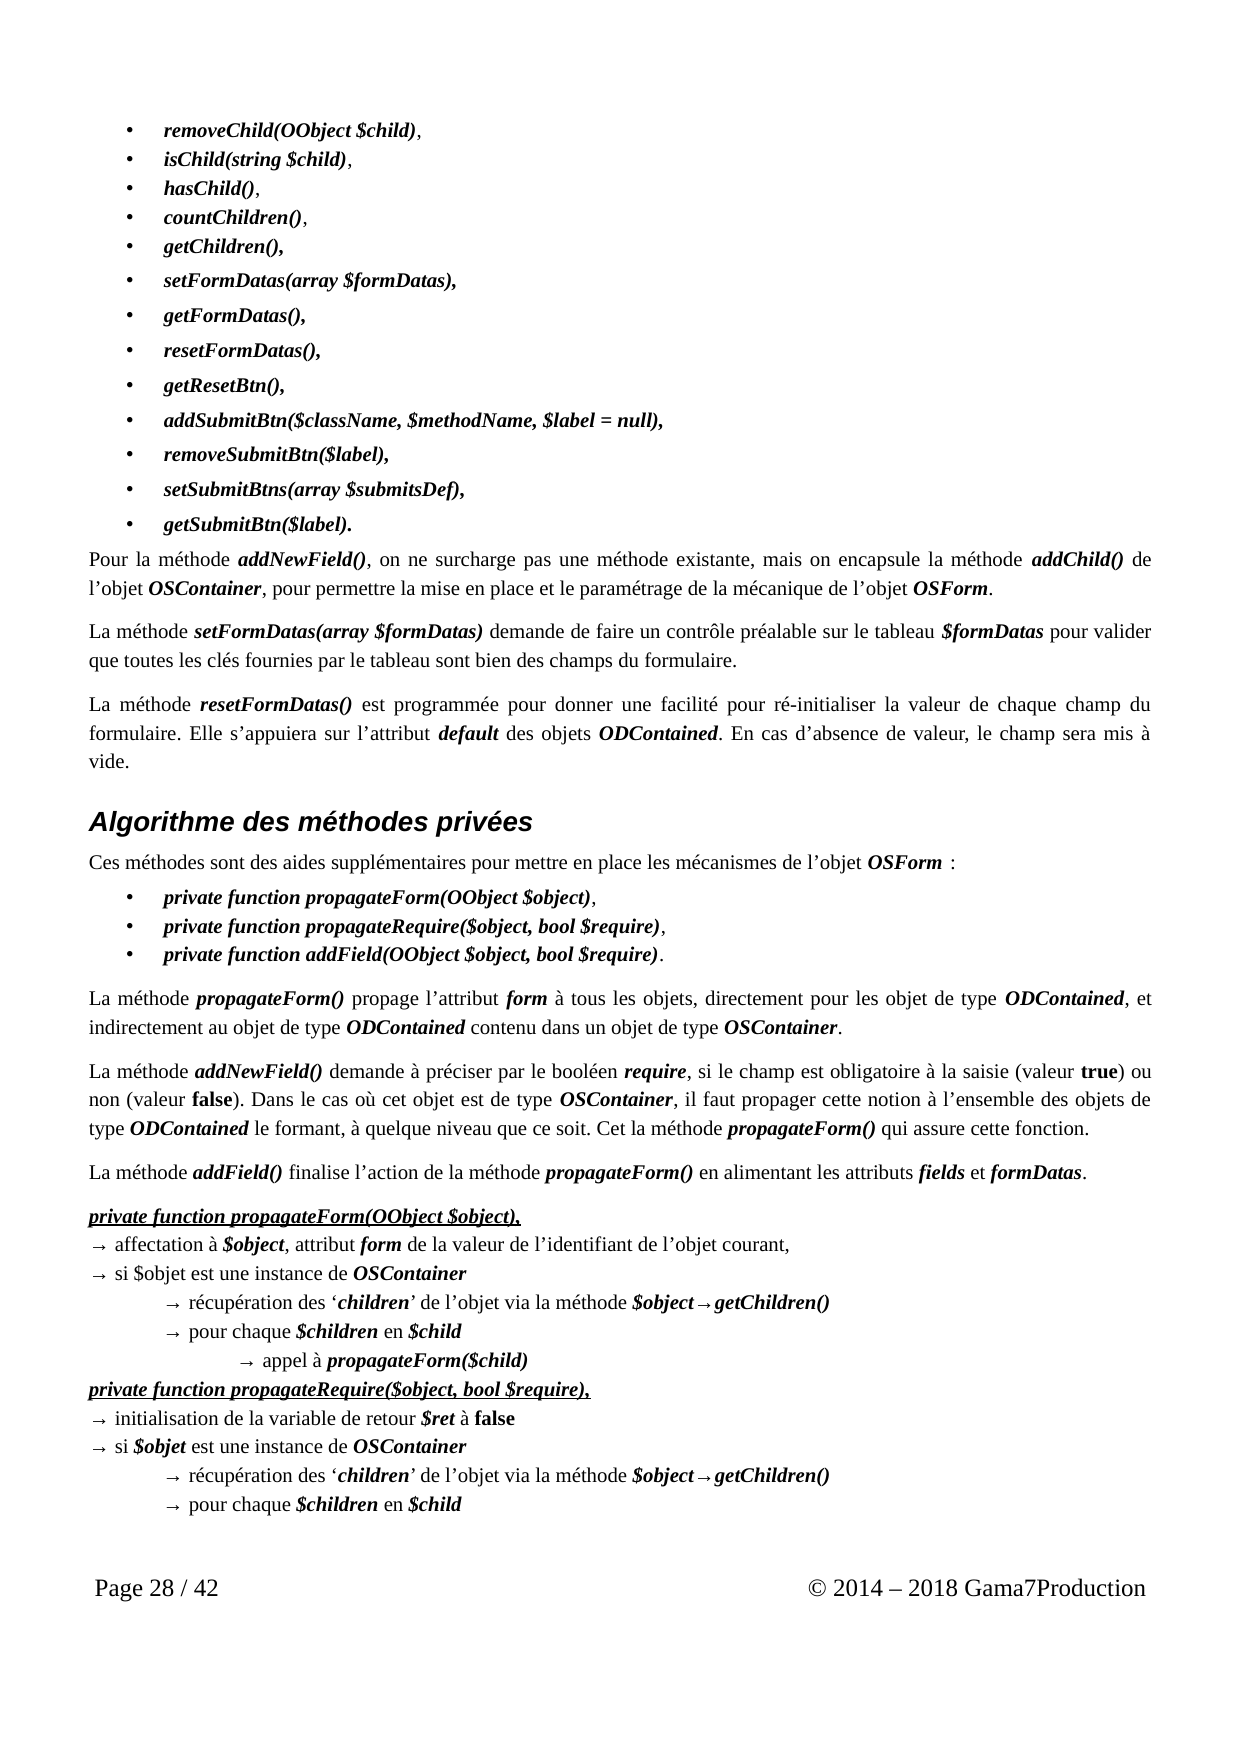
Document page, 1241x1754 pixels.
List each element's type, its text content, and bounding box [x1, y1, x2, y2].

list setSubmitBtns(array $submitsDef), [126, 477, 1152, 501]
text Pour la méthode addNewField(), on ne surcharge pas une méthode existante, mais on encapsule la méthode addChild() de l’objet OSContainer, pour permettre la mise en place et le paramétrage de la mécanique de l’objet OSForm. [88, 547, 1152, 599]
list private function addField(OObject $object, bool $require). [126, 942, 1152, 966]
text → si $objet est une instance de OSContainer [88, 1434, 1152, 1458]
text → initialisation de la variable de retour $ret à false [88, 1406, 1152, 1429]
list getChildren(), [126, 233, 1152, 258]
list hasChild(), [126, 176, 1152, 200]
text → affectation à $object, attribut form de la valeur de l’identifiant de l’objet courant, [88, 1232, 1152, 1256]
text La méthode resetFormDatas() est programmée pour donner une facilité pour ré-initialiser la valeur de chaque champ du formulaire. Elle s’appuiera sur l’attribut default des objets ODContained. En cas d’absence de valeur, le champ sera mis à vide. [88, 692, 1152, 773]
text → pour chaque $children en $child [88, 1319, 1152, 1343]
list addSubmitBtn($className, $methodName, $label = null), [126, 407, 1152, 432]
list resetFormDatas(), [126, 338, 1152, 362]
subtitle Algorithme des méthodes privées [88, 806, 1152, 837]
list private function propagateForm(OObject $object), [126, 885, 1152, 909]
list private function propagateRequire($object, bool $require), [126, 913, 1152, 938]
list getResetBtn(), [126, 373, 1152, 397]
list setFormDatas(array $formDatas), [126, 268, 1152, 292]
list isChild(string $child), [126, 147, 1152, 171]
list getSubmitBtn($label). [126, 512, 1152, 536]
text → si $objet est une instance de OSContainer [88, 1261, 1152, 1285]
text private function propagateRequire($object, bool $require), [88, 1377, 1152, 1401]
text → récupération des ‘children’ de l’objet via la méthode $object→getChildren() [88, 1463, 1152, 1487]
text → récupération des ‘children’ de l’objet via la méthode $object→getChildren() [88, 1290, 1152, 1314]
list getFormDatas(), [126, 303, 1152, 327]
text Ces méthodes sont des aides supplémentaires pour mettre en place les mécanismes de l’objet OSForm : [88, 850, 1152, 874]
text → appel à propagateForm($child) [88, 1348, 1152, 1372]
text La méthode addNewField() demande à préciser par le booléen require, si le champ est obligatoire à la saisie (valeur true) ou non (valeur false). Dans le cas où cet objet est de type OSContainer, il faut propager cette notion à l’ensemble des objets de type ODContained le formant, à quelque niveau que ce soit. Cet la méthode propagateForm() qui assure cette fonction. [88, 1058, 1152, 1140]
text private function propagateForm(OObject $object), [88, 1203, 1152, 1228]
text → pour chaque $children en $child [88, 1492, 1152, 1516]
list removeChild(OObject $child), [126, 118, 1152, 142]
list countChildren(), [126, 205, 1152, 229]
text La méthode setFormDatas(array $formDatas) demande de faire un contrôle préalable sur le tableau $formDatas pour valider que toutes les clés fournies par le tableau sont bien des champs du formulaire. [88, 619, 1152, 672]
text La méthode addField() finalise l’action de la méthode propagateForm() en alimentant les attributs fields et formDatas. [88, 1160, 1152, 1184]
list removeSubmitBtn($label), [126, 442, 1152, 466]
text La méthode propagateForm() propage l’attribut form à tous les objets, directement pour les objet de type ODContained, et indirectement au objet de type ODContained contenu dans un objet de type OSContainer. [88, 986, 1152, 1039]
